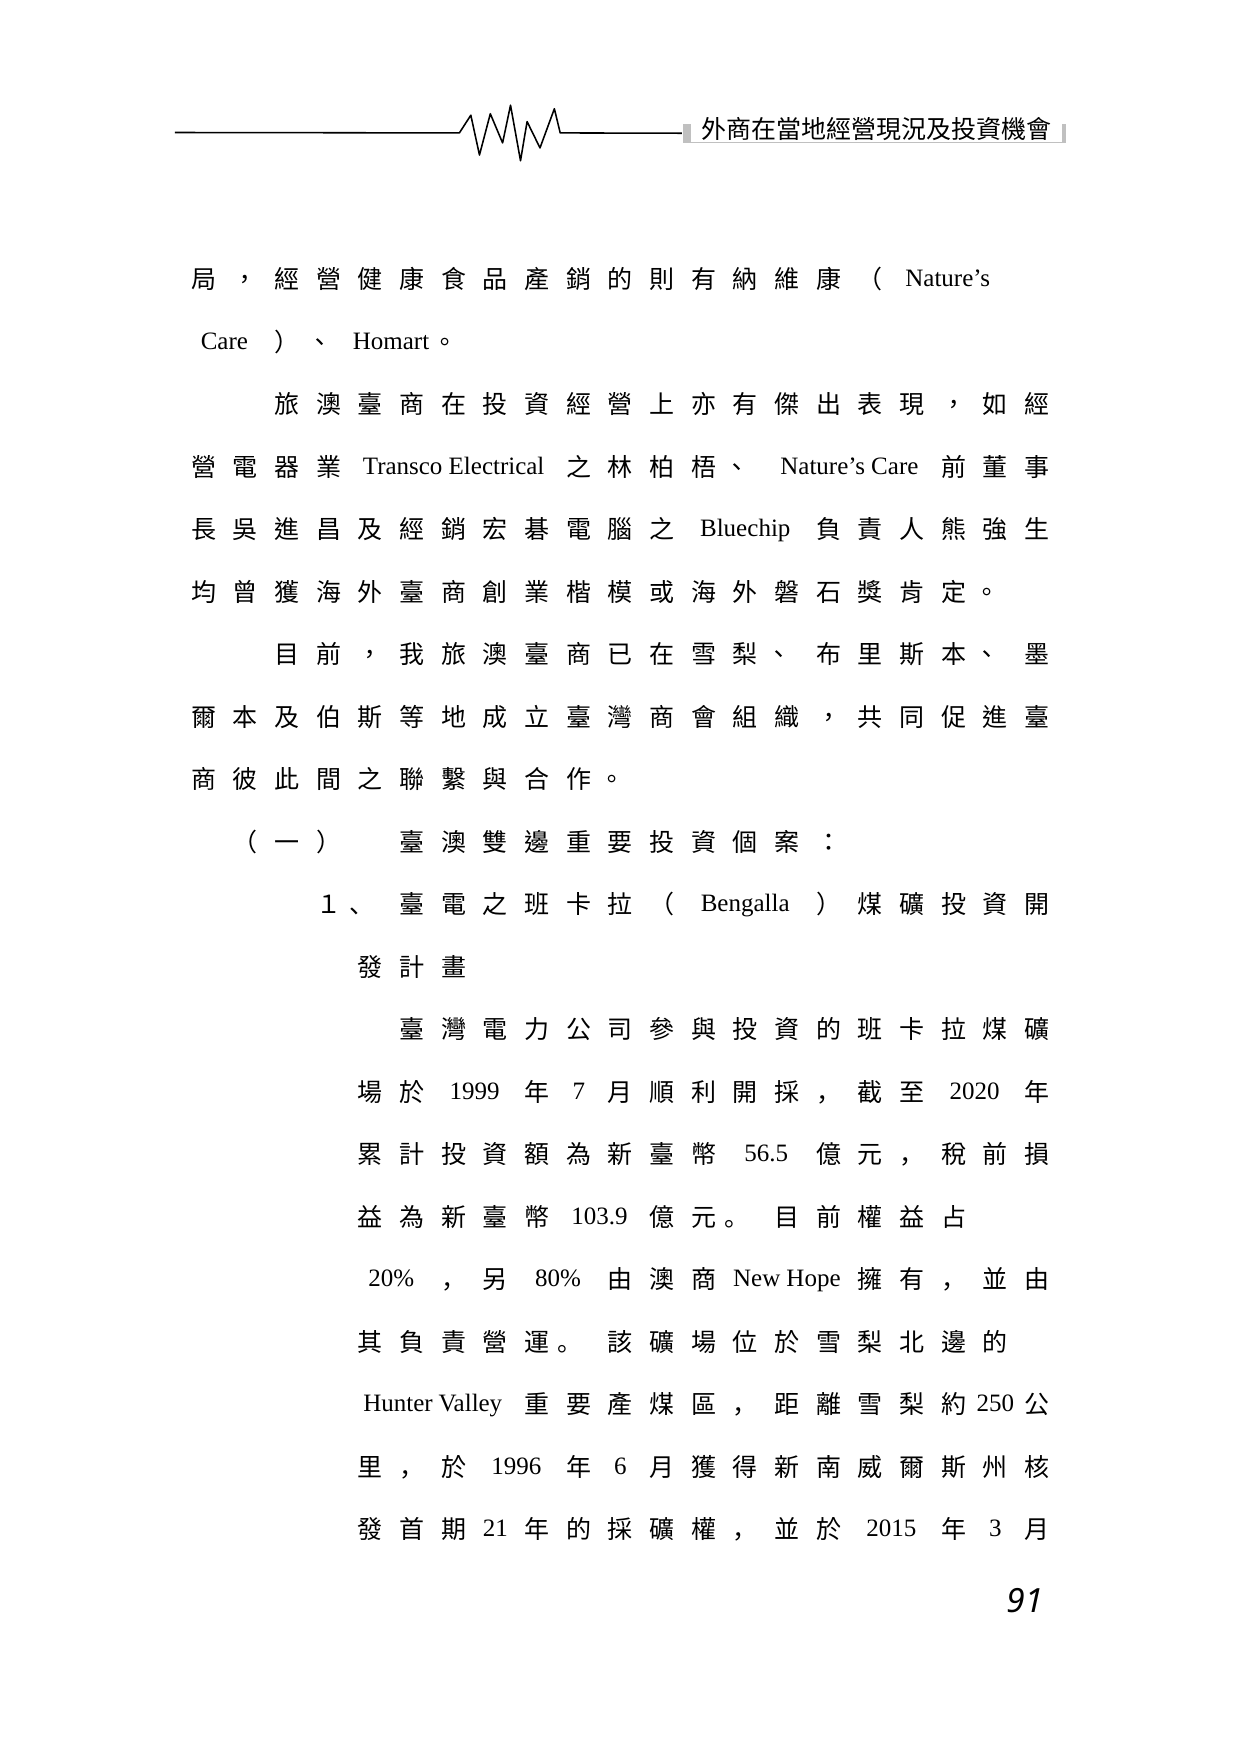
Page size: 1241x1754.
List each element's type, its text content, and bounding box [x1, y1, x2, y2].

text （一） 臺澳雙邊重要投資個案： [207, 799, 1058, 861]
text 臺灣電力公司參與投資的班卡拉煤礦場於1999年7月順利開採，截至2020年累計投資額為新臺幣56.5億元，稅前損益為新臺幣103.9億元。目前權益占20%，另80%由澳商New Hope擁有，並由其負責營運。該礦場位於雪梨北邊的Hunter Valley重要產煤區，距離雪梨約250公里，於1996年6月獲得新南威爾斯州核發首期21年的採礦權，並於2015年3月 [330, 986, 1058, 1549]
text 局，經營健康食品產銷的則有納維康（Nature’s Care）、Homart。 [183, 236, 1058, 361]
text 旅澳臺商在投資經營上亦有傑出表現，如經營電器業Transco Electrical之林柏梧、Nature’s Care前董事長吳進昌及經銷宏碁電腦之Bluechip負責人熊強生均曾獲海外臺商創業楷模或海外磐石獎肯定。 [183, 361, 1058, 611]
text １、臺電之班卡拉（Bengalla）煤礦投資開發計畫 [281, 861, 1058, 986]
text 目前，我旅澳臺商已在雪梨、布里斯本、墨爾本及伯斯等地成立臺灣商會組織，共同促進臺商彼此間之聯繫與合作。 [183, 611, 1058, 799]
